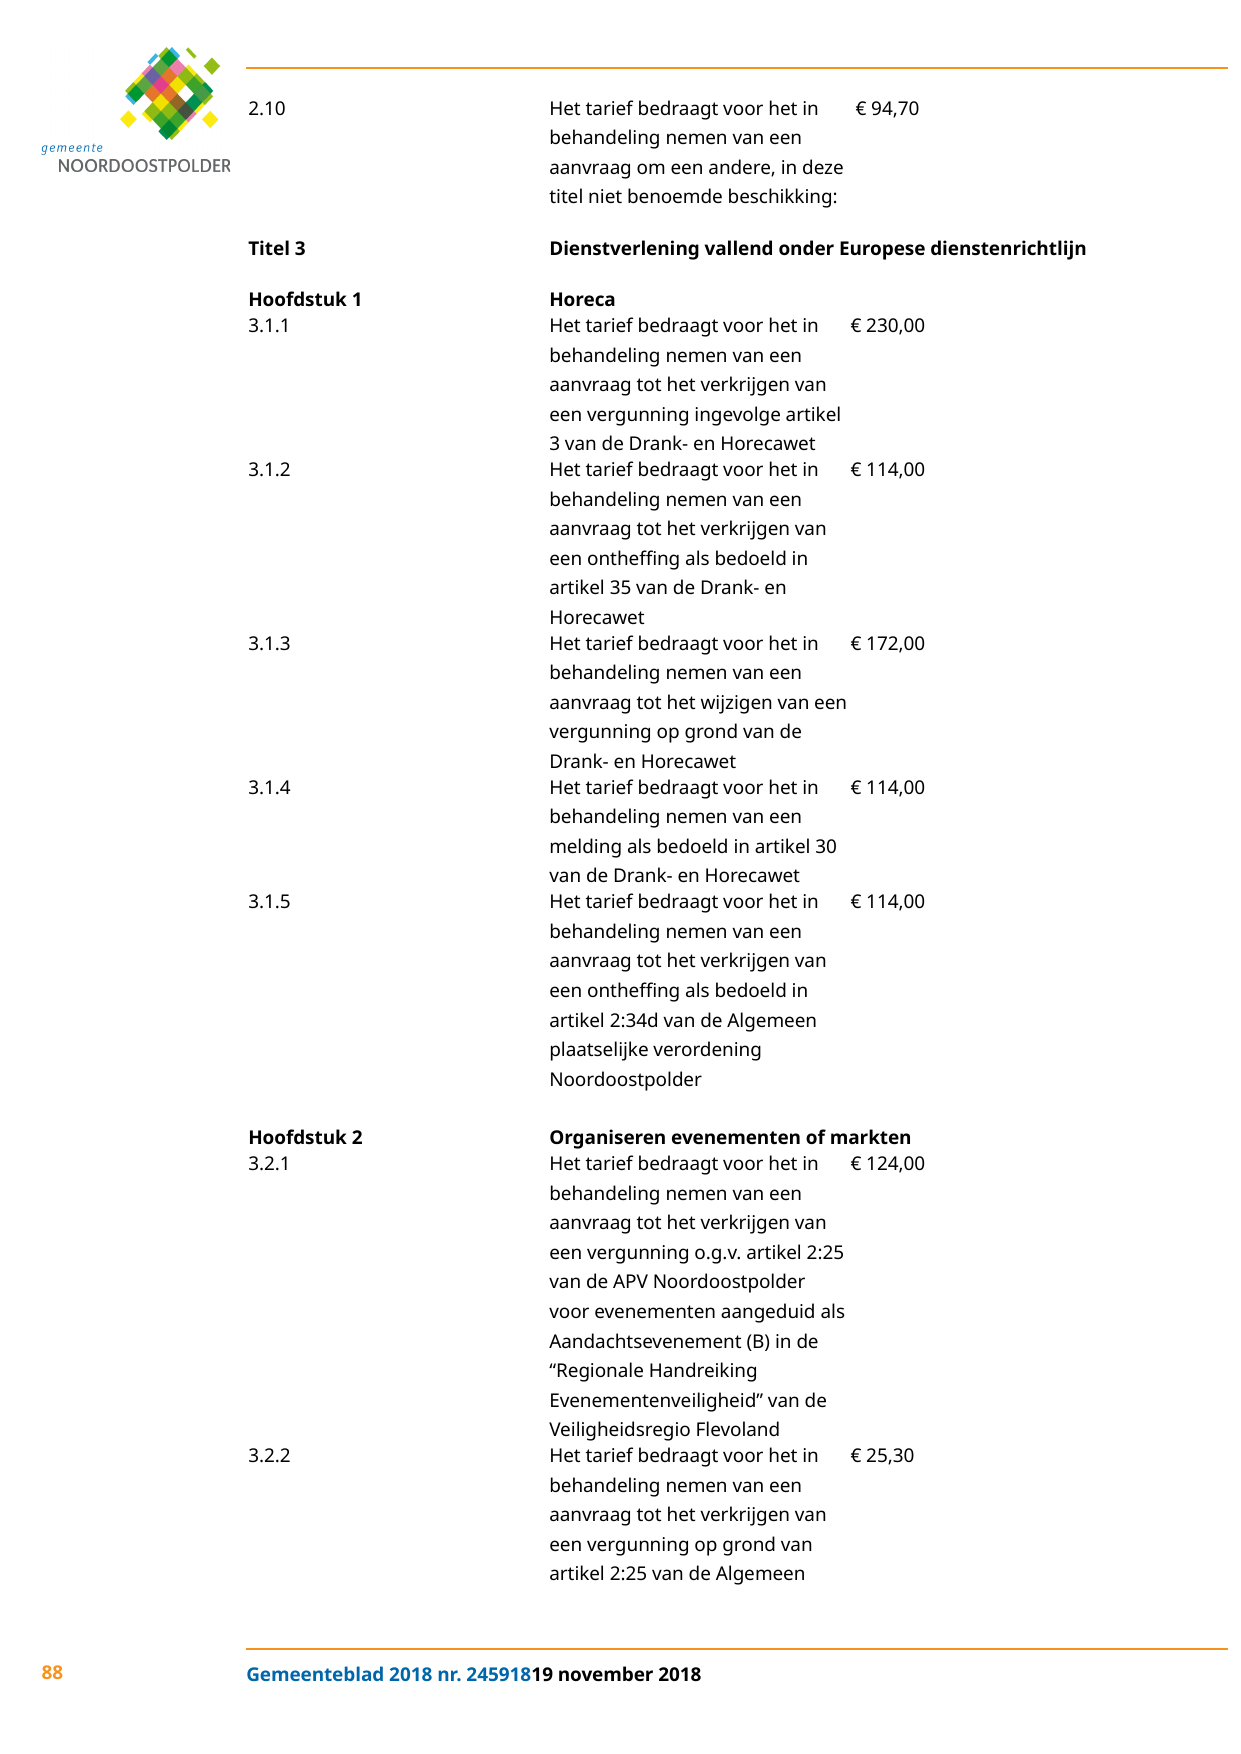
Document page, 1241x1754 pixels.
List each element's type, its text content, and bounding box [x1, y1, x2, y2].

table_cell 3.1.4 [248, 774, 549, 888]
table_cell Titel 3 [248, 235, 549, 261]
table_cell Het tarief bedraagt voor het in behandeling nemen van een aanvraag tot het verkrijgen van een vergunning ingevolge artikel 3 van de Drank- en Horecawet [549, 312, 850, 456]
table_cell Het tarief bedraagt voor het in behandeling nemen van een aanvraag tot het verkrijgen van een vergunning op grond van artikel 2:25 van de Algemeen [549, 1442, 850, 1586]
table_cell Het tarief bedraagt voor het in behandeling nemen van een aanvraag om een andere, in deze titel niet benoemde beschikking: [549, 95, 850, 209]
table_cell € 124,00 [850, 1150, 1152, 1442]
table_cell Dienstverlening vallend onder Europese dienstenrichtlijn [549, 235, 1152, 261]
table_cell € 172,00 [850, 630, 1152, 774]
table_cell Het tarief bedraagt voor het in behandeling nemen van een melding als bedoeld in artikel 30 van de Drank- en Horecawet [549, 774, 850, 888]
table_cell Het tarief bedraagt voor het in behandeling nemen van een aanvraag tot het verkrijgen van een ontheffing als bedoeld in artikel 2:34d van de Algemeen plaatselijke verordening Noordoostpolder [549, 889, 850, 1092]
picture [41, 47, 231, 172]
table_cell [248, 261, 1152, 286]
table_cell Het tarief bedraagt voor het in behandeling nemen van een aanvraag tot het verkrijgen van een ontheffing als bedoeld in artikel 35 van de Drank- en Horecawet [549, 456, 850, 630]
table_cell 3.1.2 [248, 456, 549, 630]
table_cell Hoofdstuk 1 [248, 286, 549, 312]
table_cell € 94,70 [850, 95, 1152, 209]
table_header Hoofdstuk 2 [248, 1125, 549, 1150]
table_cell € 114,00 [850, 456, 1152, 630]
table_cell 3.2.2 [248, 1442, 549, 1586]
table_cell 3.1.5 [248, 889, 549, 1092]
table_cell [248, 209, 1152, 235]
table_cell 2.10 [248, 95, 549, 209]
table_cell 3.2.1 [248, 1150, 549, 1442]
table_cell € 114,00 [850, 889, 1152, 1092]
table_cell 3.1.1 [248, 312, 549, 456]
table_cell 3.1.3 [248, 630, 549, 774]
table_cell € 25,30 [850, 1442, 1152, 1586]
table_cell € 114,00 [850, 774, 1152, 888]
table_header Organiseren evenementen of markten [549, 1125, 1152, 1150]
table_cell Het tarief bedraagt voor het in behandeling nemen van een aanvraag tot het wijzigen van een vergunning op grond van de Drank- en Horecawet [549, 630, 850, 774]
table_cell Horeca [549, 286, 1152, 312]
table_cell € 230,00 [850, 312, 1152, 456]
table_cell Het tarief bedraagt voor het in behandeling nemen van een aanvraag tot het verkrijgen van een vergunning o.g.v. artikel 2:25 van de APV Noordoostpolder voor evenementen aangeduid als Aandachtsevenement (B) in de “Regionale Handreiking Evenementenveiligheid” van de Veiligheidsregio Flevoland [549, 1150, 850, 1442]
